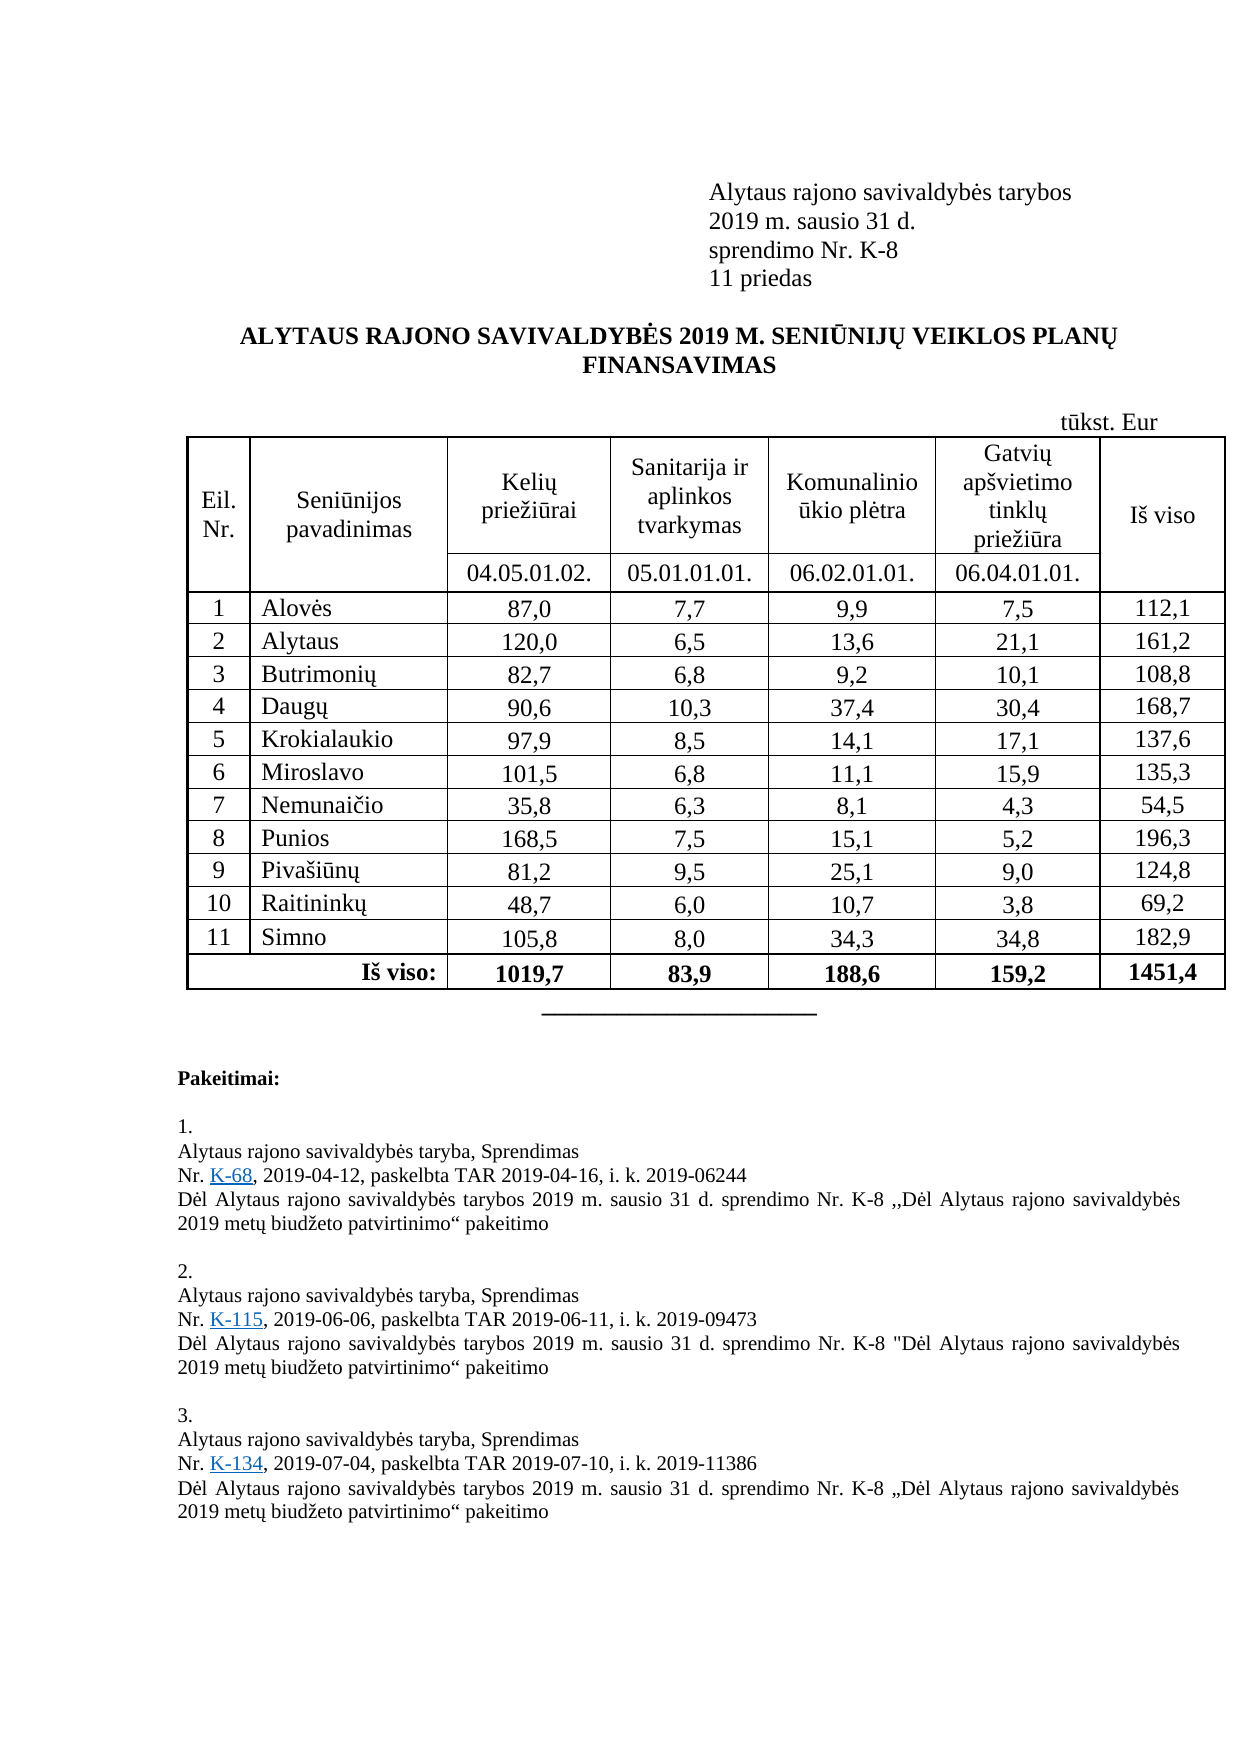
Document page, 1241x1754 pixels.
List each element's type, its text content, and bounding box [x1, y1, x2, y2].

table_cell 35,8 [448, 789, 610, 820]
text Nr. K-68, 2019-04-12, paskelbta TAR 2019-04-16, i. k. 2019-06244 [177, 1163, 1181, 1187]
table_cell 4,3 [936, 789, 1099, 820]
table_cell 1019,7 [448, 955, 610, 987]
table_cell 69,2 [1101, 887, 1224, 919]
table_cell 5 [189, 723, 249, 754]
table_header Kelių priežiūrai [448, 438, 610, 553]
table_cell 6,3 [611, 789, 768, 820]
table_cell 10,3 [611, 690, 768, 722]
table_cell 6 [189, 756, 249, 787]
table_cell Pivašiūnų [251, 854, 447, 886]
table_cell 9,5 [611, 854, 768, 886]
table_cell 7 [189, 789, 249, 820]
table_cell 97,9 [448, 723, 610, 754]
table_cell 7,5 [936, 593, 1099, 623]
table_cell 9 [189, 854, 249, 886]
table_cell 120,0 [448, 624, 610, 656]
text Alytaus rajono savivaldybės taryba, Sprendimas [177, 1283, 1181, 1307]
table_cell 11,1 [769, 756, 935, 787]
table_cell 182,9 [1101, 920, 1224, 953]
table_cell 83,9 [611, 955, 768, 987]
table_cell 14,1 [769, 723, 935, 754]
text 2. [177, 1259, 1181, 1283]
table_cell 15,9 [936, 756, 1099, 787]
table_cell 8 [189, 821, 249, 853]
table_cell 161,2 [1101, 624, 1224, 656]
text Dėl Alytaus rajono savivaldybės tarybos 2019 m. sausio 31 d. sprendimo Nr. K-8 „Dėl Alytaus rajono savivaldybės 2019 metų biudžeto patvirtinimo“ pakeitimo [177, 1475, 1181, 1523]
table_cell 7,5 [611, 821, 768, 853]
table_cell 9,0 [936, 854, 1099, 886]
table_cell 105,8 [448, 920, 610, 953]
table_cell 7,7 [611, 593, 768, 623]
text Pakeitimai: [177, 1066, 1181, 1090]
text Alytaus rajono savivaldybės taryba, Sprendimas [177, 1138, 1181, 1163]
table_cell 124,8 [1101, 854, 1224, 886]
table_cell 34,3 [769, 920, 935, 953]
table_cell 3,8 [936, 887, 1099, 919]
table_cell 196,3 [1101, 821, 1224, 853]
table_cell Raitininkų [251, 887, 447, 919]
table_cell Alytaus [251, 624, 447, 656]
table_cell 06.02.01.01. [769, 554, 935, 591]
table_cell Krokialaukio [251, 723, 447, 754]
table_cell 30,4 [936, 690, 1099, 722]
table_header Eil. Nr. [189, 438, 249, 591]
table_cell 6,8 [611, 657, 768, 689]
table_header Seniūnijos pavadinimas [251, 438, 447, 591]
table_cell 06.04.01.01. [936, 554, 1099, 591]
table_cell 168,7 [1101, 690, 1224, 722]
table_cell 5,2 [936, 821, 1099, 853]
table_cell 10 [189, 887, 249, 919]
text 2019 m. sausio 31 d. [177, 206, 1181, 235]
table_cell 9,9 [769, 593, 935, 623]
table_cell 112,1 [1101, 593, 1224, 623]
text 1. [177, 1114, 1181, 1138]
text 11 priedas [177, 263, 1181, 292]
table_cell 87,0 [448, 593, 610, 623]
table_cell 04.05.01.02. [448, 554, 610, 591]
table_cell 15,1 [769, 821, 935, 853]
table_cell 05.01.01.01. [611, 554, 768, 591]
table_header Sanitarija ir aplinkos tvarkymas [611, 438, 768, 553]
table_cell 6,8 [611, 756, 768, 787]
table_cell 8,0 [611, 920, 768, 953]
text tūkst. Eur [177, 407, 1181, 436]
table_header Iš viso [1101, 438, 1224, 591]
table_cell Punios [251, 821, 447, 853]
table_cell 11 [189, 920, 249, 953]
table_cell 4 [189, 690, 249, 722]
table_cell 81,2 [448, 854, 610, 886]
table_cell Alovės [251, 593, 447, 623]
text Dėl Alytaus rajono savivaldybės tarybos 2019 m. sausio 31 d. sprendimo Nr. K-8 ,,Dėl Alytaus rajono savivaldybės 2019 metų biudžeto patvirtinimo“ pakeitimo [177, 1187, 1181, 1235]
table_cell Iš viso: [189, 955, 447, 987]
text Nr. K-115, 2019-06-06, paskelbta TAR 2019-06-11, i. k. 2019-09473 [177, 1307, 1181, 1331]
table_cell 8,5 [611, 723, 768, 754]
table_cell 108,8 [1101, 657, 1224, 689]
text 3. [177, 1403, 1181, 1427]
table_cell 34,8 [936, 920, 1099, 953]
table_cell 90,6 [448, 690, 610, 722]
table_cell 13,6 [769, 624, 935, 656]
table_header Komunalinio ūkio plėtra [769, 438, 935, 553]
table_cell 3 [189, 657, 249, 689]
table_cell 135,3 [1101, 756, 1224, 787]
table_cell 168,5 [448, 821, 610, 853]
table_cell 48,7 [448, 887, 610, 919]
table_cell 6,0 [611, 887, 768, 919]
table_cell 188,6 [769, 955, 935, 987]
table_cell 21,1 [936, 624, 1099, 656]
table_cell 2 [189, 624, 249, 656]
table_cell Butrimonių [251, 657, 447, 689]
text sprendimo Nr. K-8 [177, 235, 1181, 263]
table_cell 6,5 [611, 624, 768, 656]
table_cell 1 [189, 593, 249, 623]
table_cell 159,2 [936, 955, 1099, 987]
table_cell 54,5 [1101, 789, 1224, 820]
text Nr. K-134, 2019-07-04, paskelbta TAR 2019-07-10, i. k. 2019-11386 [177, 1451, 1181, 1475]
text ______________________ [177, 989, 1181, 1018]
text ALYTAUS RAJONO SAVIVALDYBĖS 2019 M. SENIŪNIJŲ VEIKLOS PLANŲ FINANSAVIMAS [177, 321, 1181, 378]
table_cell 17,1 [936, 723, 1099, 754]
text Alytaus rajono savivaldybės taryba, Sprendimas [177, 1427, 1181, 1451]
table_cell 37,4 [769, 690, 935, 722]
table_cell 9,2 [769, 657, 935, 689]
table_cell 8,1 [769, 789, 935, 820]
table_cell 1451,4 [1101, 955, 1224, 987]
table_cell 10,7 [769, 887, 935, 919]
table_cell 10,1 [936, 657, 1099, 689]
table_cell Nemunaičio [251, 789, 447, 820]
table_cell Daugų [251, 690, 447, 722]
table_cell Simno [251, 920, 447, 953]
table_cell Miroslavo [251, 756, 447, 787]
table_cell 25,1 [769, 854, 935, 886]
table_cell 101,5 [448, 756, 610, 787]
table_cell 137,6 [1101, 723, 1224, 754]
text Alytaus rajono savivaldybės tarybos [177, 177, 1181, 206]
text Dėl Alytaus rajono savivaldybės tarybos 2019 m. sausio 31 d. sprendimo Nr. K-8 "Dėl Alytaus rajono savivaldybės 2019 metų biudžeto patvirtinimo“ pakeitimo [177, 1331, 1181, 1379]
table_cell 82,7 [448, 657, 610, 689]
table_header Gatvių apšvietimo tinklų priežiūra [936, 438, 1099, 553]
